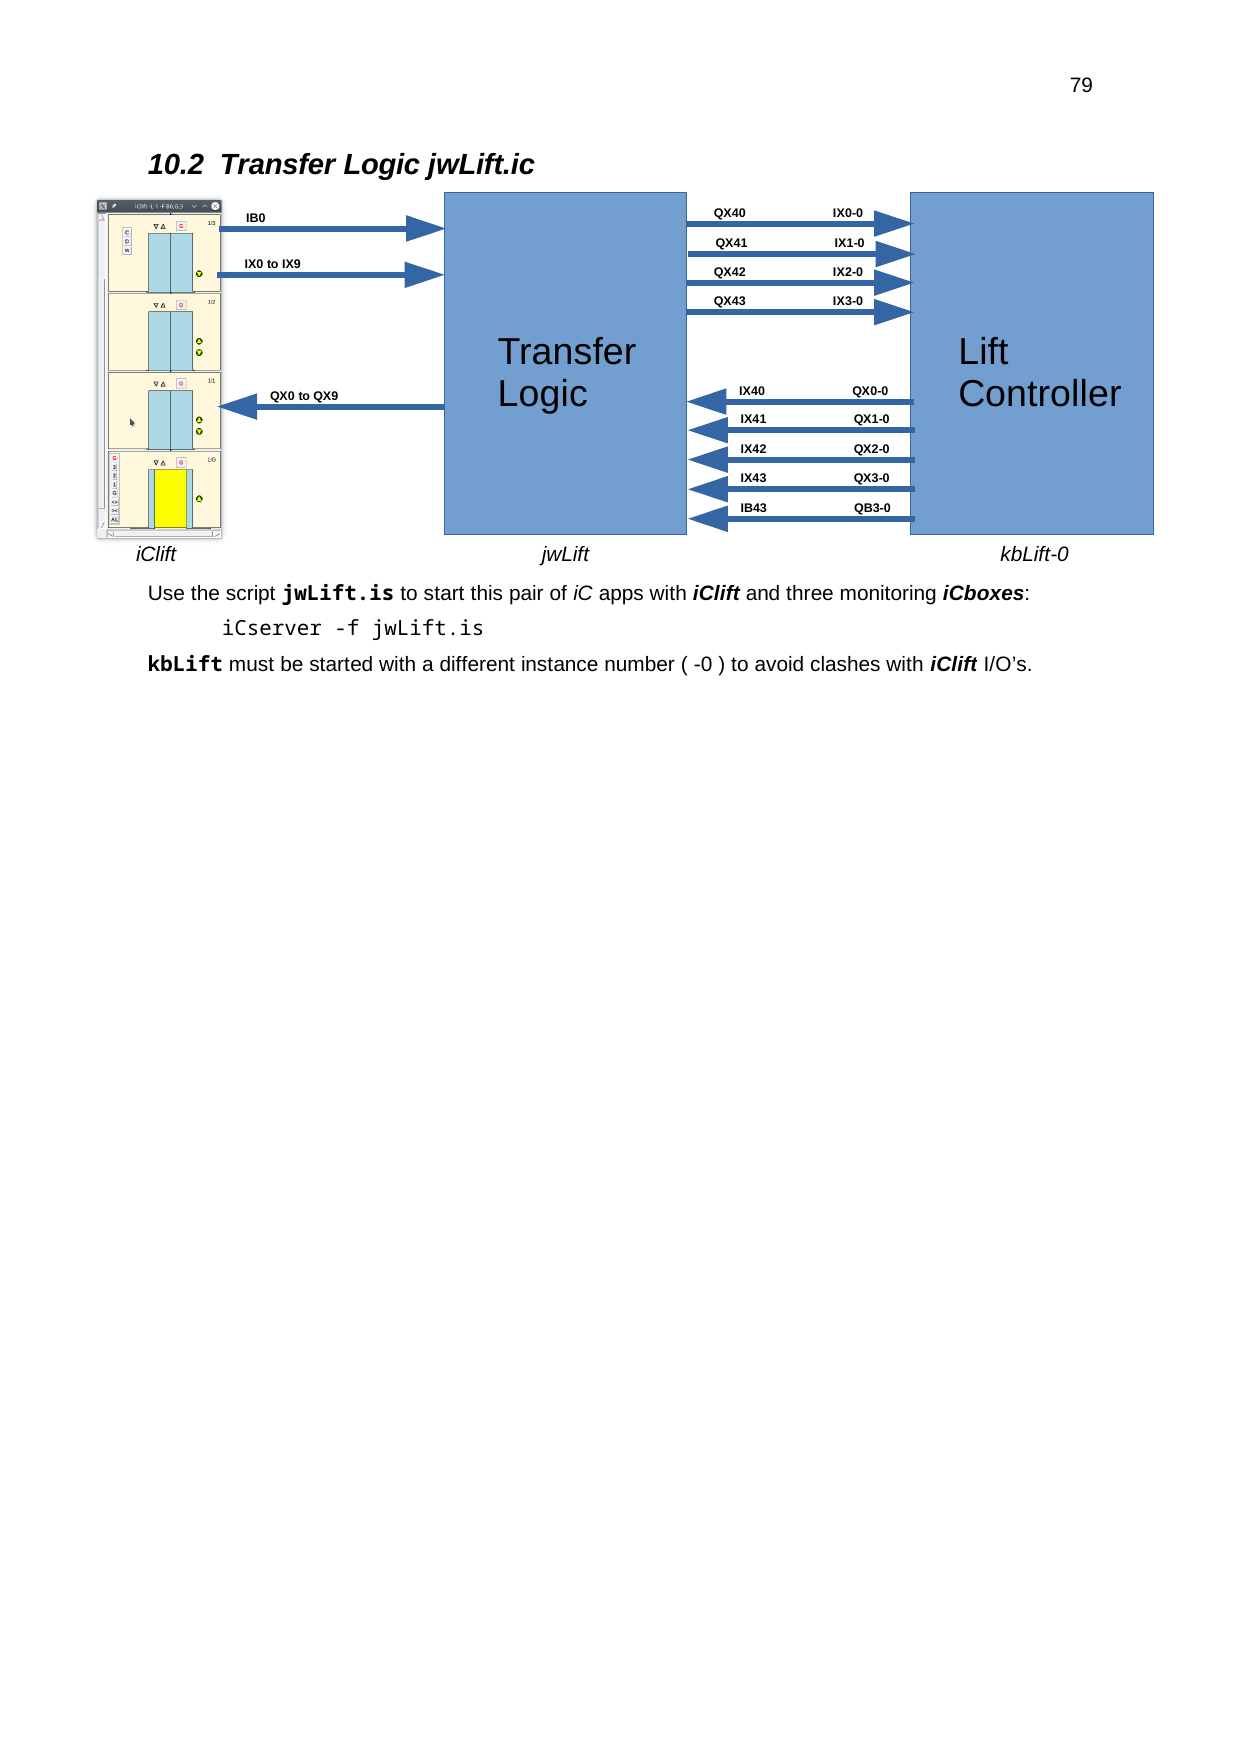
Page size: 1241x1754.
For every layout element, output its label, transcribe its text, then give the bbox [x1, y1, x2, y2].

text iCserver -f jwLift.is [222, 617, 1092, 641]
subtitle Transfer Logic jwLift.ic [148, 148, 1092, 180]
text kbLift must be started with a different instance number ( -0 ) to avoid clashes with iClift I/O’s. [148, 652, 1092, 700]
picture [88, 191, 230, 547]
text Use the script jwLift.is to start this pair of iC apps with iClift and three monitoring iCboxes: [148, 582, 1092, 605]
